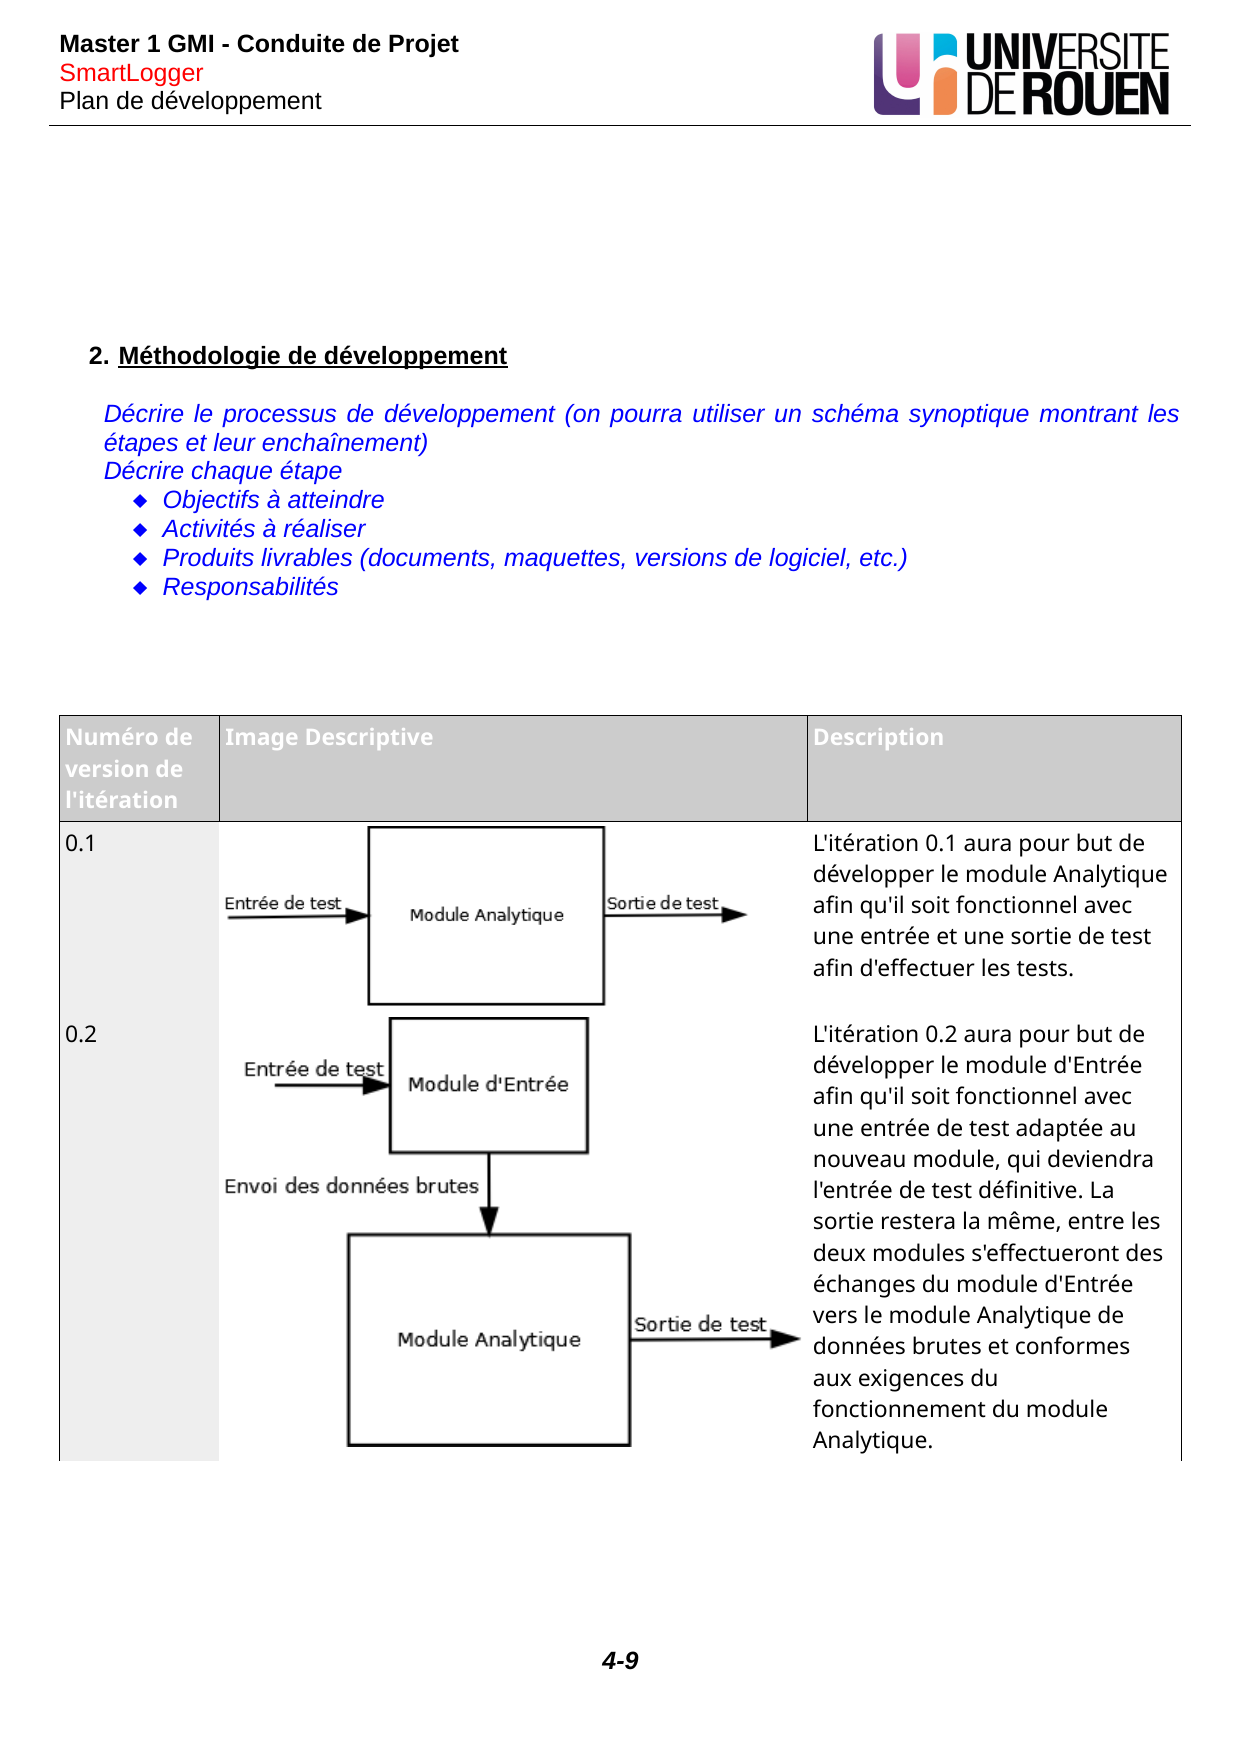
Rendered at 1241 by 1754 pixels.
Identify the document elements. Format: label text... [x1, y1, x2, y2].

table_cell [219, 822, 807, 1012]
text Décrire chaque étape [103, 456, 1181, 485]
table_cell 0.1 [60, 822, 219, 1012]
text Décrire le processus de développement (on pourra utiliser un schéma synoptique montrant les étapes et leur enchaînement) [103, 399, 1181, 456]
list Objectifs à atteindre [133, 485, 1181, 514]
list Responsabilités [133, 572, 1181, 600]
table_cell [219, 1012, 807, 1461]
picture [225, 826, 750, 1007]
list Produits livrables (documents, maquettes, versions de logiciel, etc.) [133, 543, 1181, 572]
table_header Description [808, 716, 1181, 821]
subtitle Méthodologie de développement [89, 341, 1181, 370]
table_header Numéro de version de l'itération [60, 716, 219, 821]
picture [872, 32, 1170, 118]
table_cell 0.2 [60, 1012, 219, 1461]
table_cell L'itération 0.1 aura pour but de développer le module Analytique afin qu'il soit fonctionnel avec une entrée et une sortie de test afin d'effectuer les tests. [807, 822, 1181, 1012]
list Activités à réaliser [133, 514, 1181, 543]
table_cell L'itération 0.2 aura pour but de développer le module d'Entrée afin qu'il soit fonctionnel avec une entrée de test adaptée au nouveau module, qui deviendra l'entrée de test définitive. La sortie restera la même, entre les deux modules s'effectueront des échanges du module d'Entrée vers le module Analytique de données brutes et conformes aux exigences du fonctionnement du module Analytique. [807, 1012, 1181, 1461]
picture [225, 1017, 802, 1447]
table_header Image Descriptive [220, 716, 807, 821]
